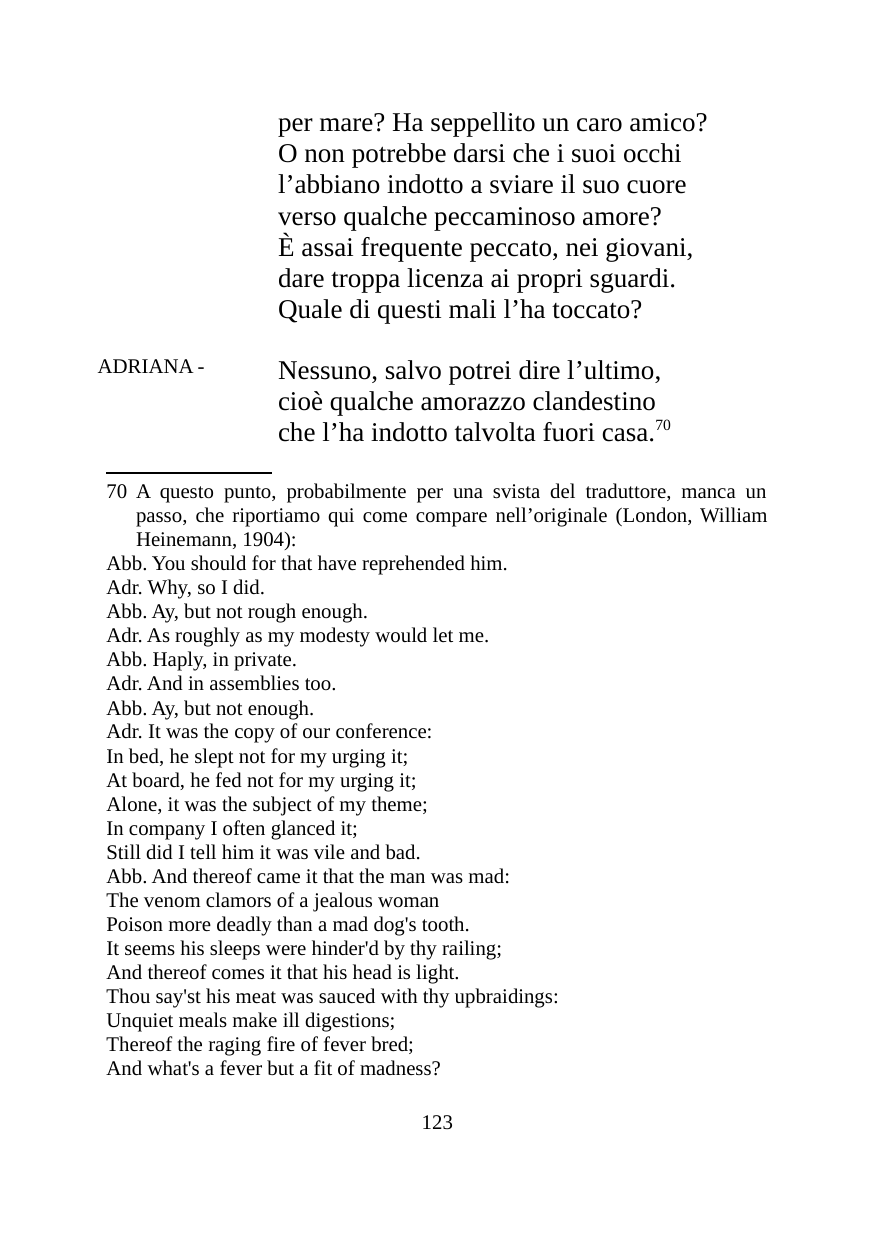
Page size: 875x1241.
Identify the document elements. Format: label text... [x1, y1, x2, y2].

table_cell [90, 106, 271, 354]
table_cell ADRIANA - [90, 354, 271, 447]
table_cell Nessuno, salvo potrei dire l’ultimo, cioè qualche amorazzo clandestino che l’ha indotto talvolta fuori casa. [271, 354, 781, 447]
table_cell per mare? Ha seppellito un caro amico? O non potrebbe darsi che i suoi occhi l’abbiano indotto a sviare il suo cuore verso qualche peccaminoso amore? È assai frequente peccato, nei giovani, dare troppa licenza ai propri sguardi. Quale di questi mali l’ha toccato? [271, 106, 781, 354]
